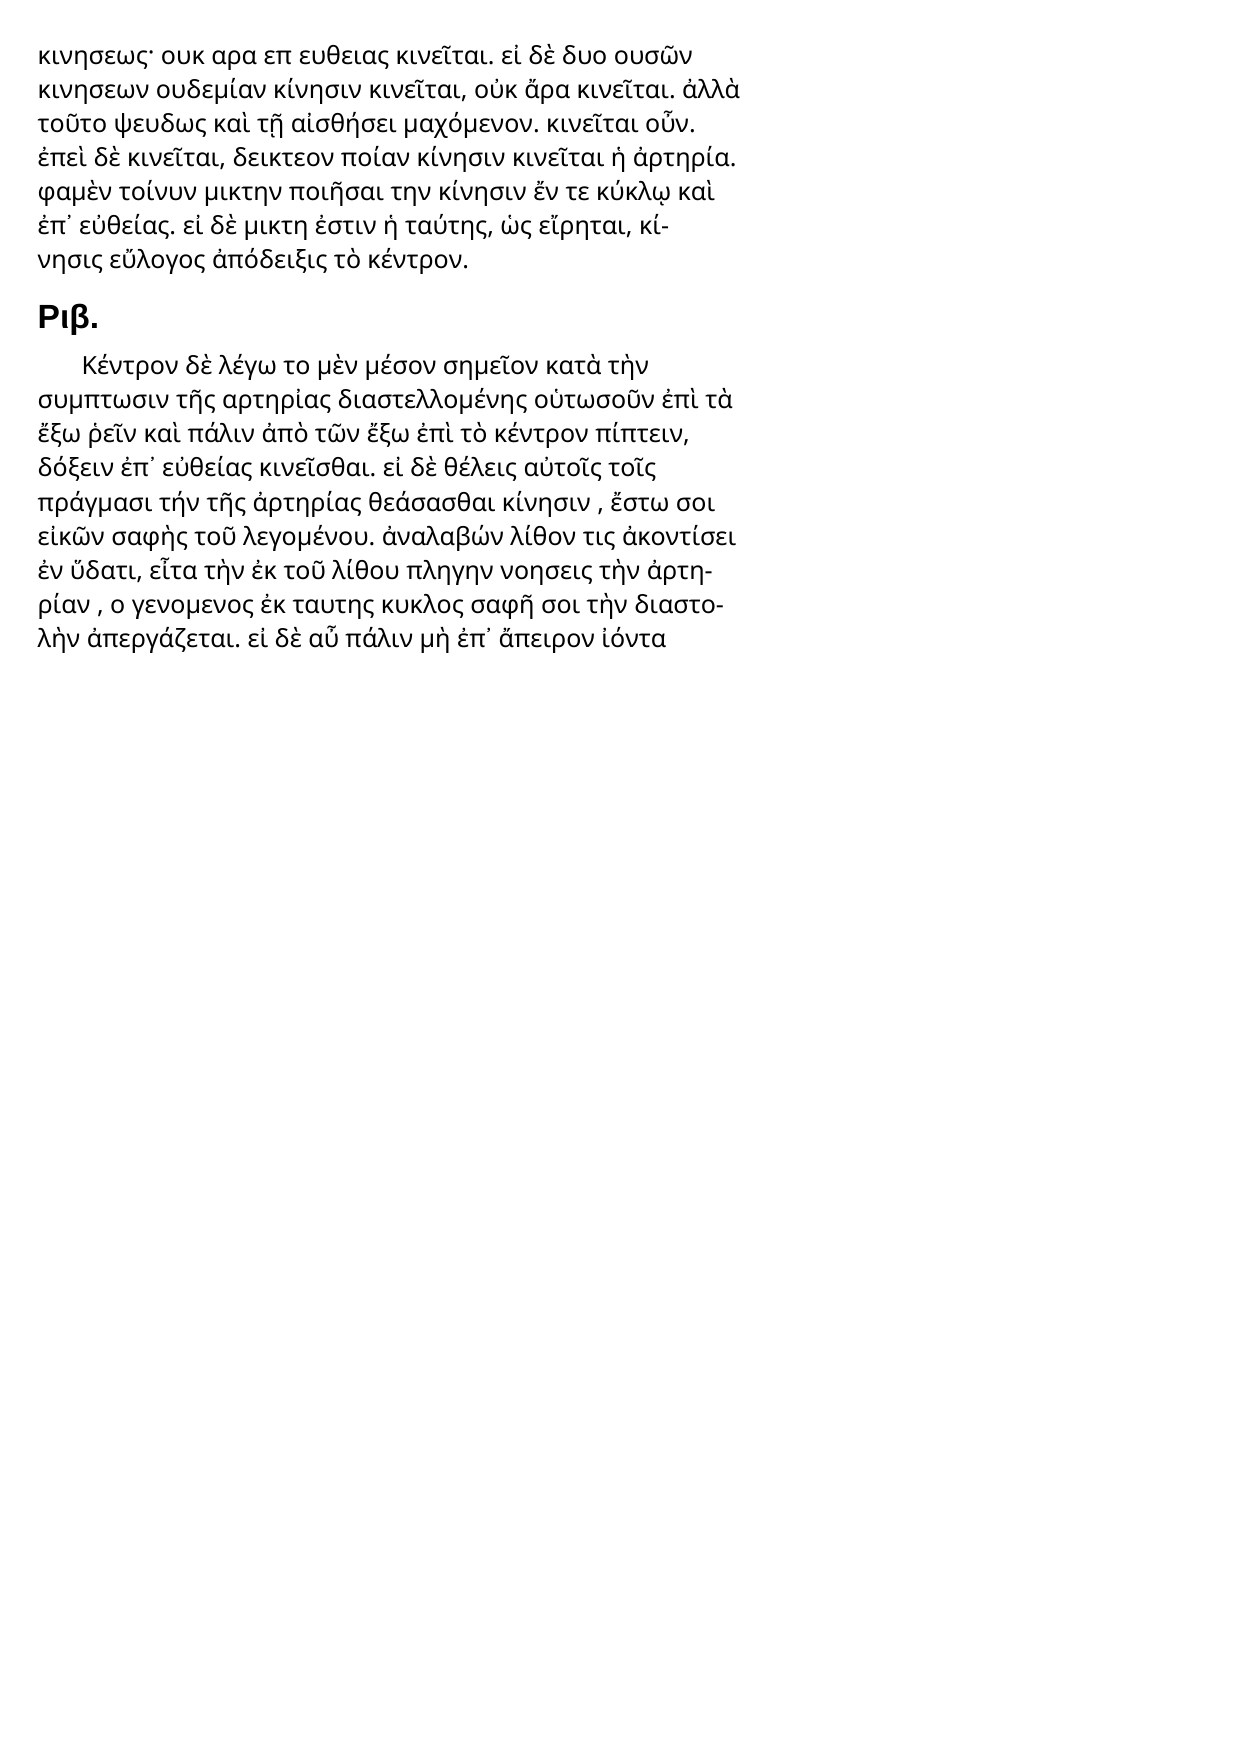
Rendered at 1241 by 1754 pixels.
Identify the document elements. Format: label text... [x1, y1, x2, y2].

text Κέντρον δὲ λέγω το μὲν μέσον σημεῖον κατὰ τὴν συμπτωσιν τῆς αρτηρἰας διαστελλομένης οὑτωσοῦν ἐπὶ τὰ ἔξω ῥεῖν καὶ πάλιν ἀπὸ τῶν ἔξω ἐπὶ τὸ κέντρον πίπτειν, δόξειν ἐπ᾽ εὐθείας κινεῖσθαι. εἰ δὲ θέλεις αὐτοῖς τοῖς πράγμασι τήν τῆς ἀρτηρίας θεάσασθαι κίνησιν , ἔστω σοι εἰκῶν σαφὴς τοῦ λεγομένου. ἀναλαβών λίθον τις ἀκοντίσει ἐν ὕδατι, εἶτα τὴν ἐκ τοῦ λίθου πληγην νοησεις τὴν ἀρτη- ρίαν , ο γενομενος ἐκ ταυτης κυκλος σαφῆ σοι τὴν διαστο- λὴν ἀπεργάζεται. εἰ δὲ αὖ πάλιν μὴ ἐπ᾽ ἄπειρον ἰόντα [37, 348, 1203, 654]
text κινησεως· ουκ αρα επ ευθειας κινεῖται. εἰ δὲ δυο ουσῶν κινησεων ουδεμίαν κίνησιν κινεῖται, οὐκ ἄρα κινεῖται. ἀλλὰ τοῦτο ψευδως καὶ τῇ αἰσθήσει μαχόμενον. κινεῖται οὖν. ἐπεὶ δὲ κινεῖται, δεικτεον ποίαν κίνησιν κινεῖται ἡ ἀρτηρία. φαμὲν τοίνυν μικτην ποιῆσαι την κίνησιν ἔν τε κύκλῳ καὶ ἐπ᾽ εὐθείας. εἰ δὲ μικτη ἐστιν ἡ ταύτης, ὡς εἴρηται, κί- νησις εὔλογος ἀπόδειξις τὸ κέντρον. [37, 37, 1203, 276]
subtitle Ριβ. [37, 297, 1203, 335]
